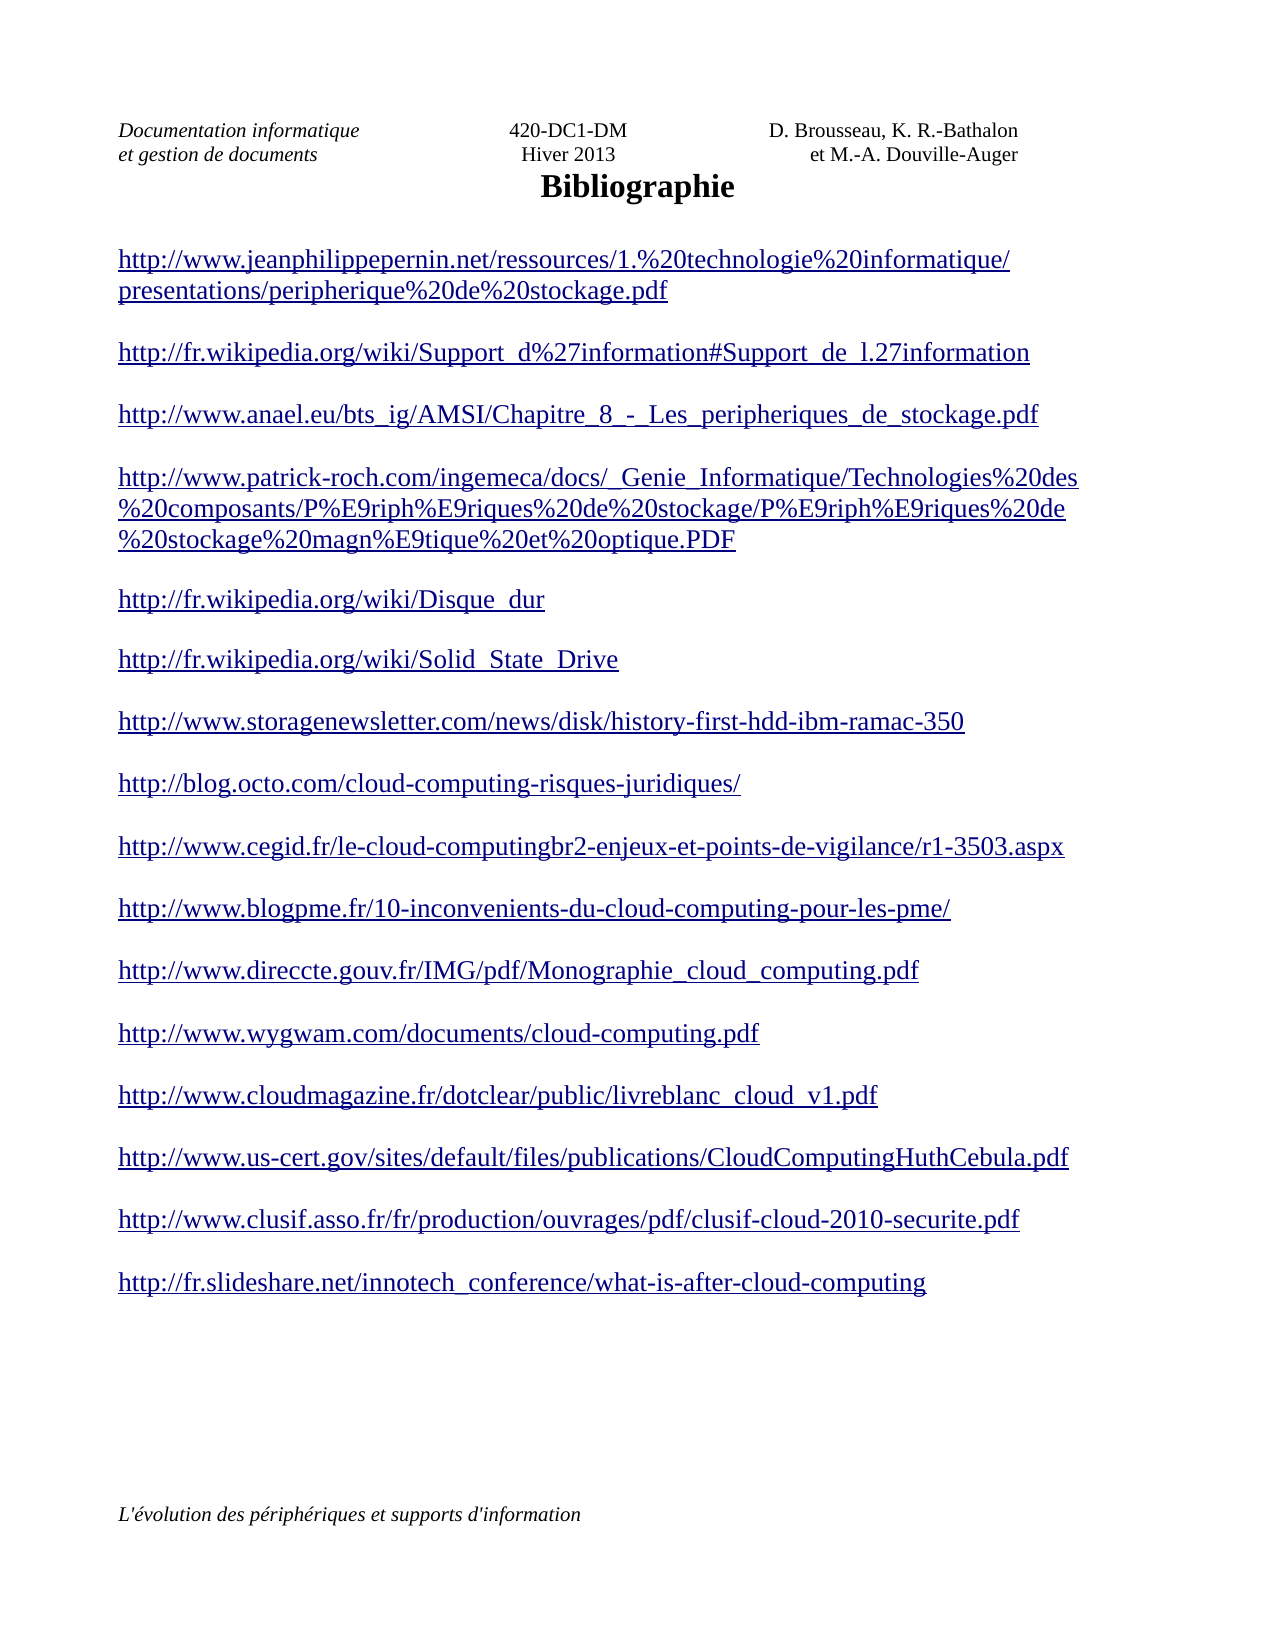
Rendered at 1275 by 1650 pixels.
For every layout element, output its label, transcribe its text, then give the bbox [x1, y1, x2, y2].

text http://fr.wikipedia.org/wiki/Solid_State_Drive [118, 643, 1157, 674]
text http://www.wygwam.com/documents/cloud-computing.pdf [118, 1017, 1157, 1048]
text http://www.us-cert.gov/sites/default/files/publications/CloudComputingHuthCebula.pdf [118, 1141, 1157, 1172]
text http://www.patrick-roch.com/ingemeca/docs/_Genie_Informatique/Technologies%20des%20composants/P%E9riph%E9riques%20de%20stockage/P%E9riph%E9riques%20de%20stockage%20magn%E9tique%20et%20optique.PDF [118, 461, 1157, 554]
text http://blog.octo.com/cloud-computing-risques-juridiques/ [118, 768, 1157, 799]
text http://www.storagenewsletter.com/news/disk/history-first-hdd-ibm-ramac-350 [118, 705, 1157, 736]
text http://www.clusif.asso.fr/fr/production/ouvrages/pdf/clusif-cloud-2010-securite.pdf [118, 1204, 1157, 1235]
text http://fr.slideshare.net/innotech_conference/what-is-after-cloud-computing [118, 1266, 1157, 1297]
text http://www.anael.eu/bts_ig/AMSI/Chapitre_8_-_Les_peripheriques_de_stockage.pdf [118, 399, 1157, 430]
text http://www.cegid.fr/le-cloud-computingbr2-enjeux-et-points-de-vigilance/r1-3503.aspx [118, 830, 1157, 861]
text http://www.jeanphilippepernin.net/ressources/1.%20technologie%20informatique/presentations/peripherique%20de%20stockage.pdf [118, 243, 1157, 305]
text http://www.direccte.gouv.fr/IMG/pdf/Monographie_cloud_computing.pdf [118, 954, 1157, 986]
text http://www.cloudmagazine.fr/dotclear/public/livreblanc_cloud_v1.pdf [118, 1079, 1157, 1110]
text http://www.blogpme.fr/10-inconvenients-du-cloud-computing-pour-les-pme/ [118, 892, 1157, 923]
text http://fr.wikipedia.org/wiki/Support_d%27information#Support_de_l.27information [118, 336, 1157, 367]
text http://fr.wikipedia.org/wiki/Disque_dur [118, 583, 1157, 614]
text Bibliographie [118, 166, 1157, 204]
